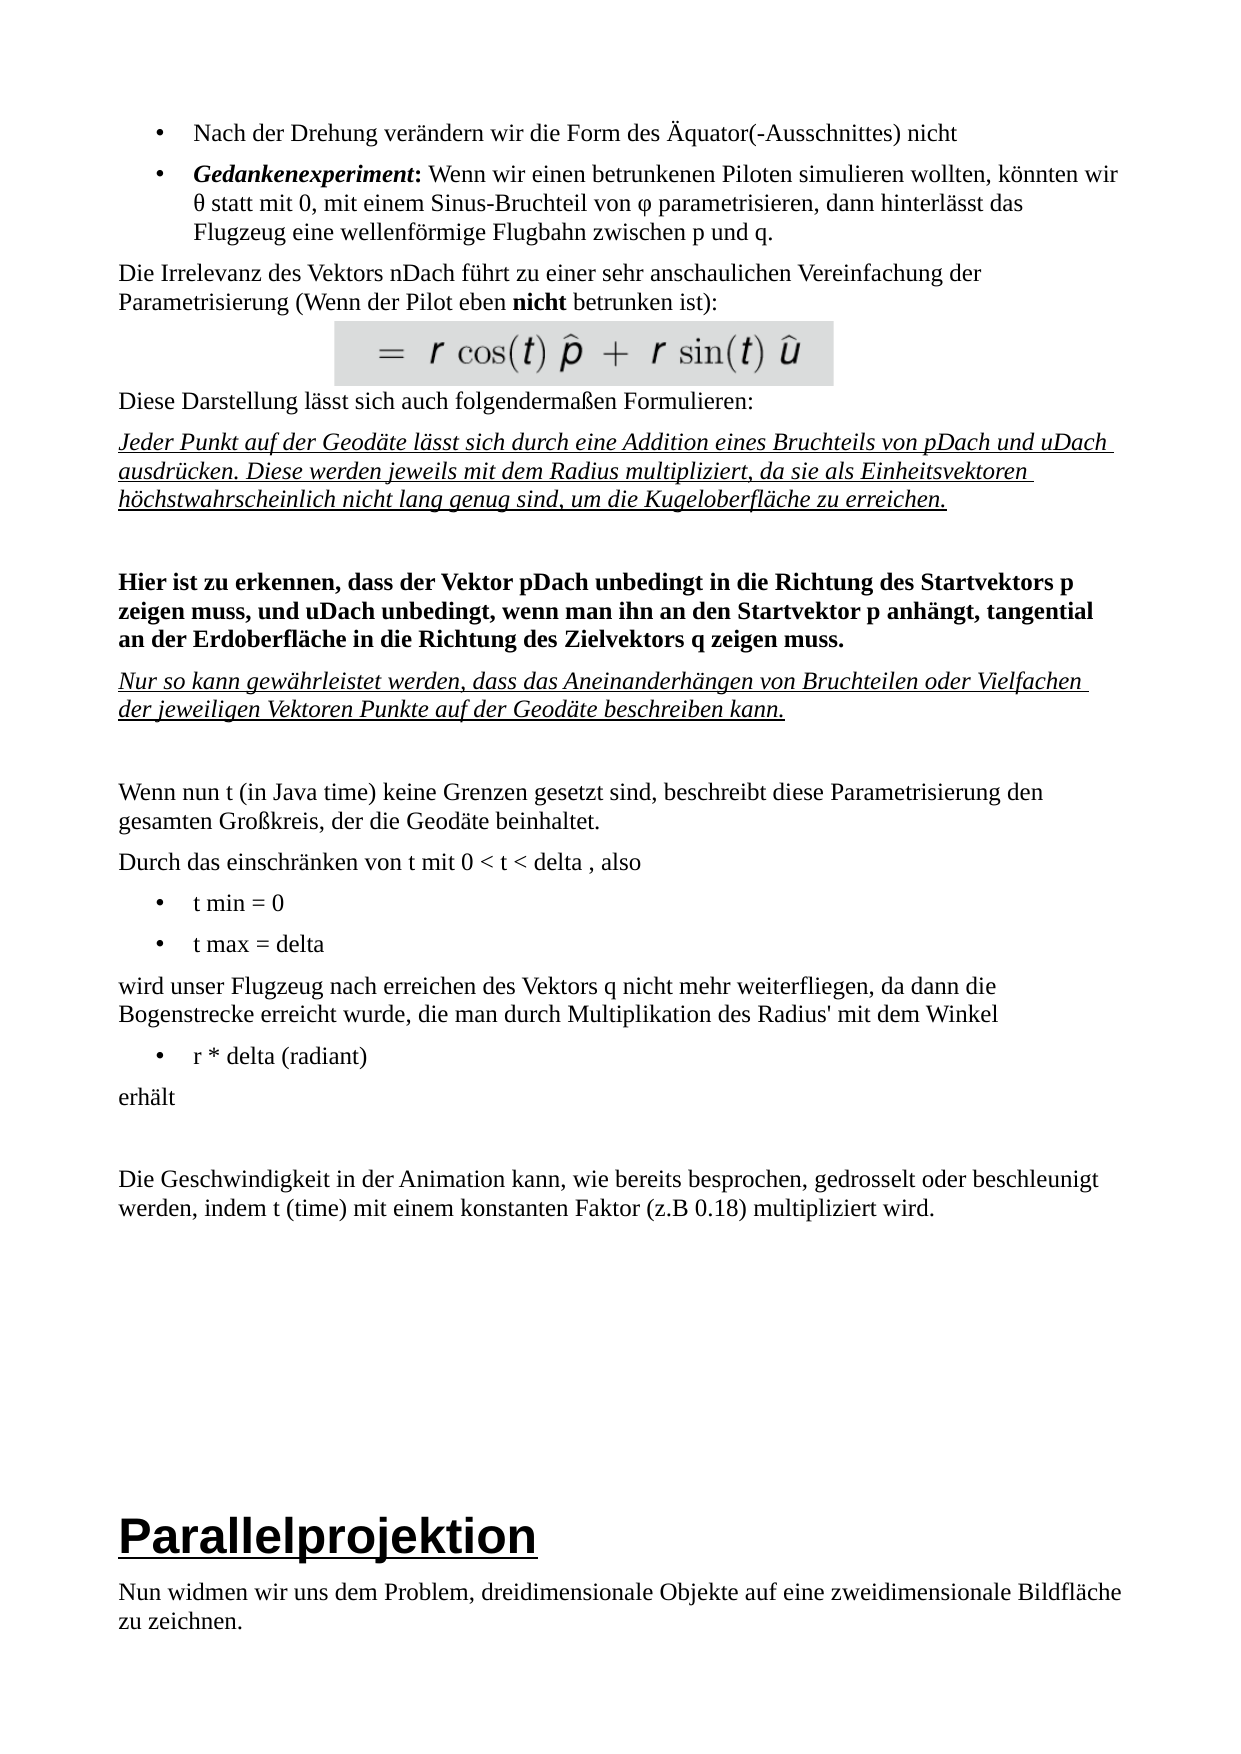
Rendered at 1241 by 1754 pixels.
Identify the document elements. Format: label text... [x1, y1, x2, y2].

picture [334, 321, 834, 386]
text Die Geschwindigkeit in der Animation kann, wie bereits besprochen, gedrosselt oder beschleunigt werden, indem t (time) mit einem konstanten Faktor (z.B 0.18) multipliziert wird. [118, 1164, 1122, 1222]
list r * delta (radiant) [156, 1041, 1122, 1069]
text Diese Darstellung lässt sich auch folgendermaßen Formulieren: [118, 386, 1122, 414]
subtitle Parallelprojektion [118, 1507, 1122, 1564]
list t max = delta [156, 929, 1122, 958]
text Hier ist zu erkennen, dass der Vektor pDach unbedingt in die Richtung des Startvektors p zeigen muss, und uDach unbedingt, wenn man ihn an den Startvektor p anhängt, tangential an der Erdoberfläche in die Richtung des Zielvektors q zeigen muss. [118, 567, 1122, 653]
text Die Irrelevanz des Vektors nDach führt zu einer sehr anschaulichen Vereinfachung der Parametrisierung (Wenn der Pilot eben nicht betrunken ist): [118, 258, 1122, 316]
text erhält [118, 1082, 1122, 1111]
text wird unser Flugzeug nach erreichen des Vektors q nicht mehr weiterfliegen, da dann die Bogenstrecke erreicht wurde, die man durch Multiplikation des Radius' mit dem Winkel [118, 971, 1122, 1028]
text Durch das einschränken von t mit 0 < t < delta , also [118, 847, 1122, 876]
text Wenn nun t (in Java time) keine Grenzen gesetzt sind, beschreibt diese Parametrisierung den gesamten Großkreis, der die Geodäte beinhaltet. [118, 777, 1122, 834]
text Jeder Punkt auf der Geodäte lässt sich durch eine Addition eines Bruchteils von pDach und uDach ausdrücken. Diese werden jeweils mit dem Radius multipliziert, da sie als Einheitsvektoren höchstwahrscheinlich nicht lang genug sind, um die Kugeloberfläche zu erreichen. [118, 427, 1122, 513]
text Nun widmen wir uns dem Problem, dreidimensionale Objekte auf eine zweidimensionale Bildfläche zu zeichnen. [118, 1577, 1122, 1634]
list Gedankenexperiment: Wenn wir einen betrunkenen Piloten simulieren wollten, könnten wir θ statt mit 0, mit einem Sinus-Bruchteil von φ parametrisieren, dann hinterlässt das Flugzeug eine wellenförmige Flugbahn zwischen p und q. [156, 159, 1122, 246]
list t min = 0 [156, 888, 1122, 917]
list Nach der Drehung verändern wir die Form des Äquator(-Ausschnittes) nicht [156, 118, 1122, 147]
text Nur so kann gewährleistet werden, dass das Aneinanderhängen von Bruchteilen oder Vielfachen der jeweiligen Vektoren Punkte auf der Geodäte beschreiben kann. [118, 666, 1122, 723]
